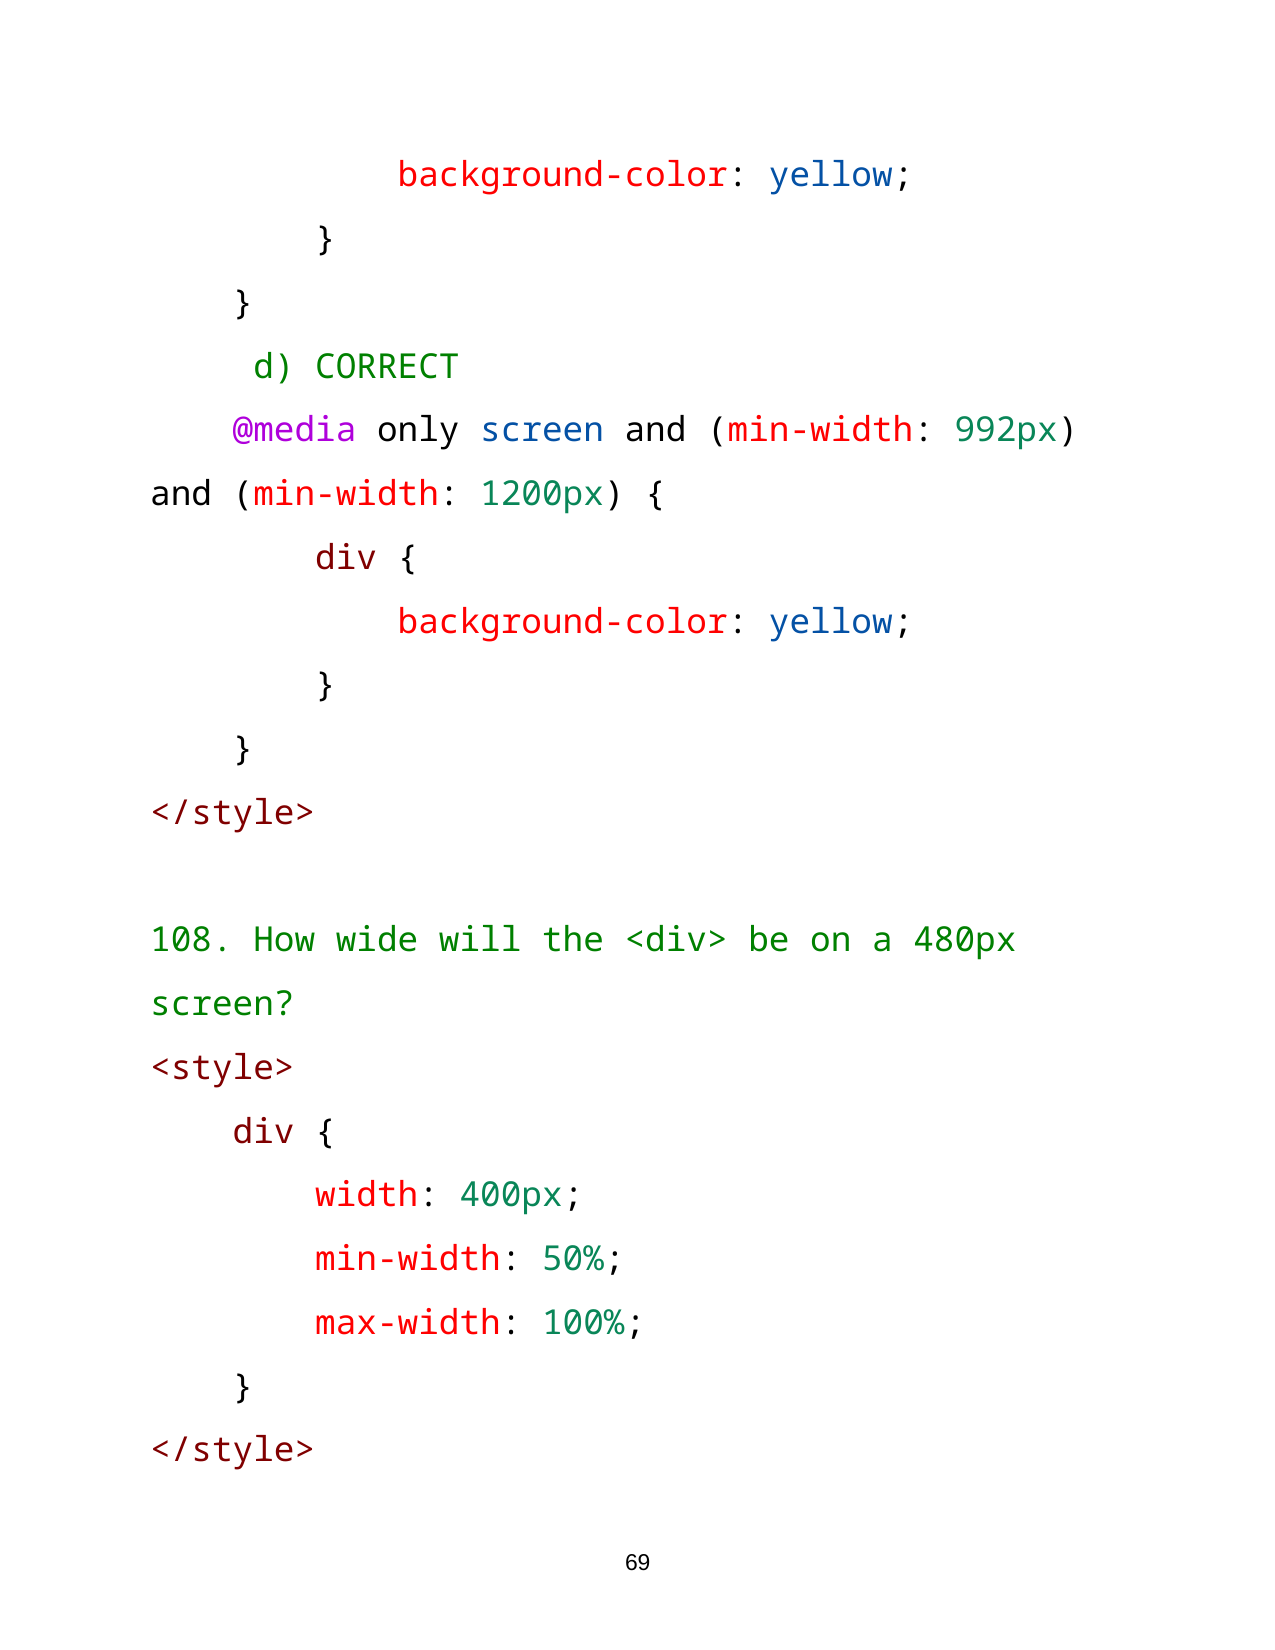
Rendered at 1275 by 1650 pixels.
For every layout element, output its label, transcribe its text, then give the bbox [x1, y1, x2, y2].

text d) CORRECT [150, 341, 1125, 388]
text div { [150, 1106, 1125, 1153]
text @media only screen and (min-width: 992px) and (min-width: 1200px) { [150, 405, 1125, 516]
text background-color: yellow; [150, 150, 1125, 197]
text min-width: 50%; [150, 1234, 1125, 1281]
text } [150, 277, 1125, 324]
text } [150, 214, 1125, 261]
text background-color: yellow; [150, 596, 1125, 643]
text </style> [150, 1425, 1125, 1472]
text div { [150, 532, 1125, 579]
text 108. How wide will the <div> be on a 480px screen? [150, 915, 1125, 1026]
text } [150, 724, 1125, 771]
text </style> [150, 787, 1125, 834]
text max-width: 100%; [150, 1297, 1125, 1344]
text <style> [150, 1042, 1125, 1089]
text } [150, 660, 1125, 707]
text } [150, 1361, 1125, 1408]
text width: 400px; [150, 1170, 1125, 1217]
